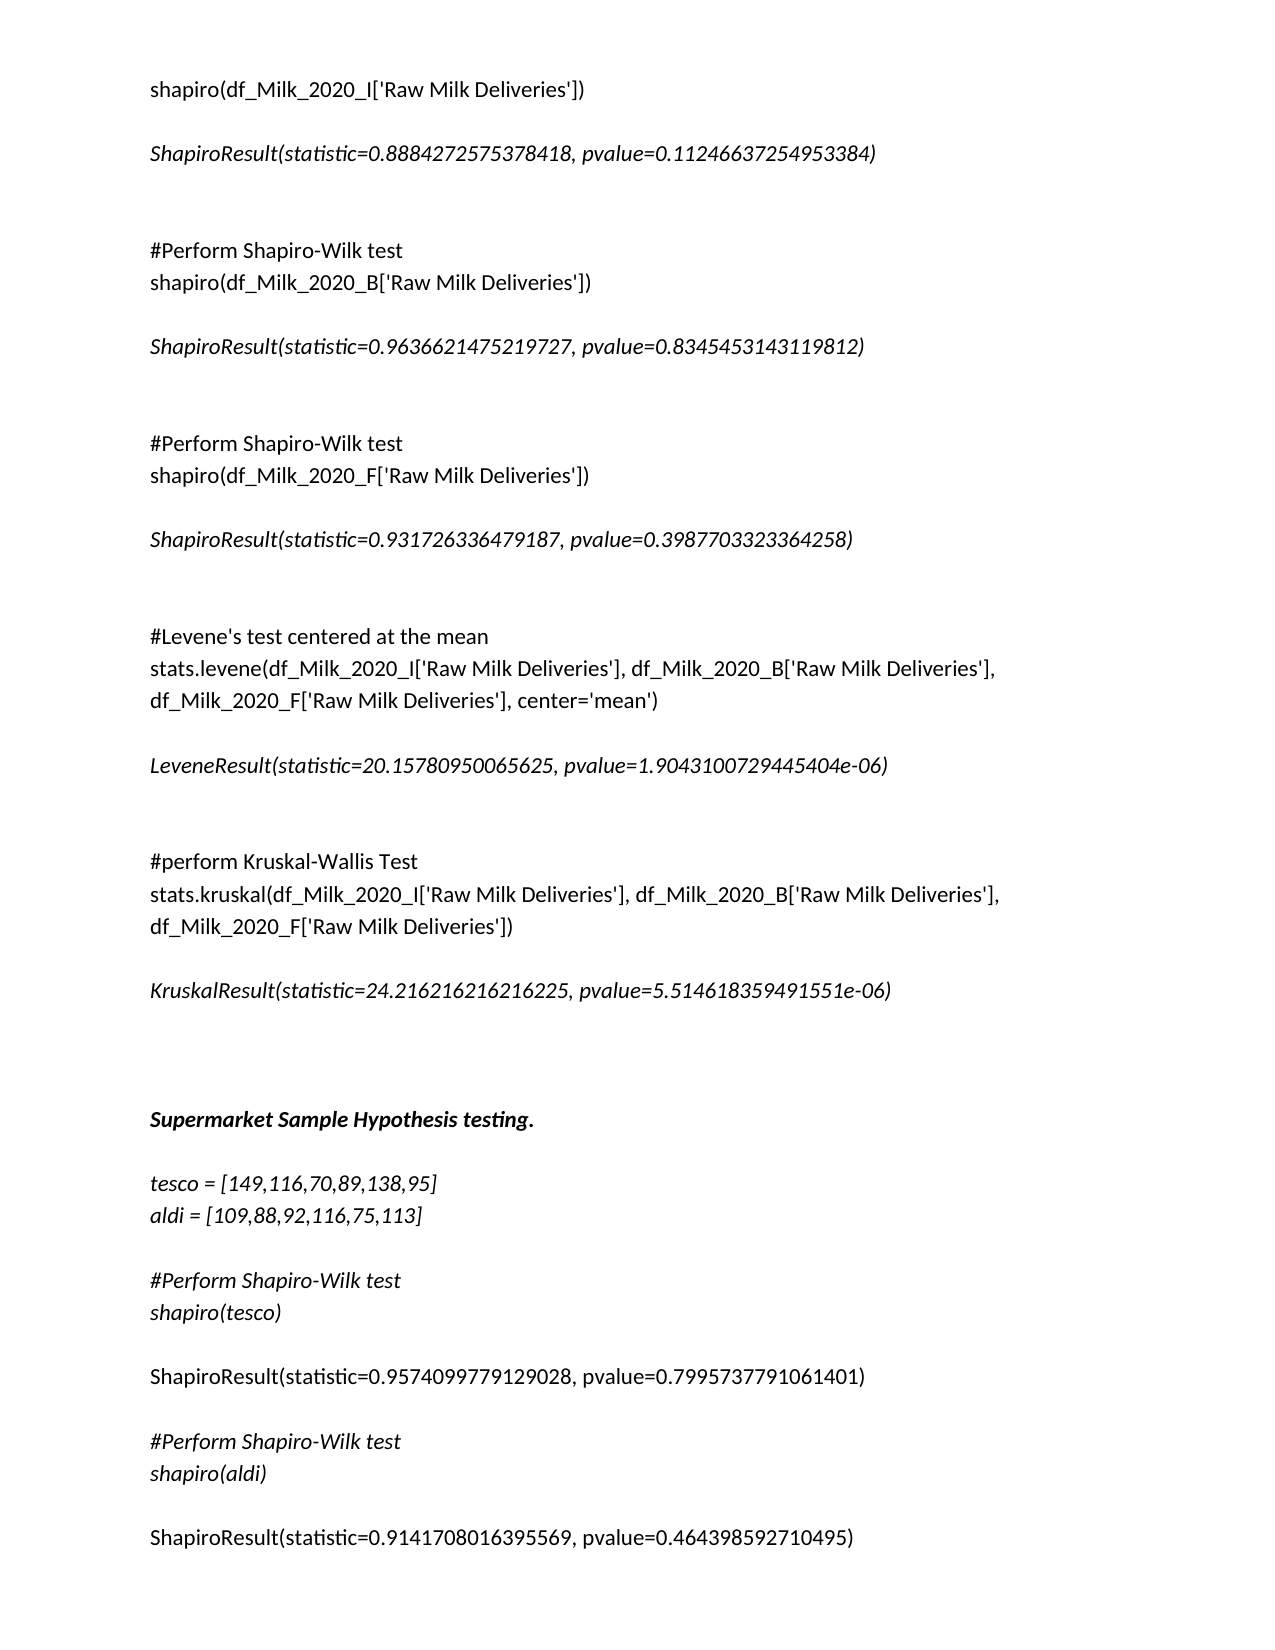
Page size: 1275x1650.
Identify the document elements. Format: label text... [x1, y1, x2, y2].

text aldi = [109,88,92,116,75,113] [150, 1202, 1125, 1229]
text #Perform Shapiro-Wilk test [150, 1266, 1125, 1294]
text stats.kruskal(df_Milk_2020_I['Raw Milk Deliveries'], df_Milk_2020_B['Raw Milk Deliveries'], df_Milk_2020_F['Raw Milk Deliveries']) [150, 880, 1125, 940]
text Supermarket Sample Hypothesis testing. [150, 1105, 1125, 1133]
text stats.levene(df_Milk_2020_I['Raw Milk Deliveries'], df_Milk_2020_B['Raw Milk Deliveries'], df_Milk_2020_F['Raw Milk Deliveries'], center='mean') [150, 654, 1125, 714]
text #Perform Shapiro-Wilk test [150, 429, 1125, 457]
text LeveneResult(statistic=20.15780950065625, pvalue=1.9043100729445404e-06) [150, 751, 1125, 779]
text shapiro(aldi) [150, 1459, 1125, 1487]
text ShapiroResult(statistic=0.8884272575378418, pvalue=0.11246637254953384) [150, 139, 1125, 167]
text ShapiroResult(statistic=0.9574099779129028, pvalue=0.7995737791061401) [150, 1362, 1125, 1391]
text #Perform Shapiro-Wilk test [150, 1427, 1125, 1455]
text ShapiroResult(statistic=0.9636621475219727, pvalue=0.8345453143119812) [150, 332, 1125, 361]
text shapiro(df_Milk_2020_F['Raw Milk Deliveries']) [150, 461, 1125, 489]
text shapiro(df_Milk_2020_I['Raw Milk Deliveries']) [150, 75, 1125, 103]
text ShapiroResult(statistic=0.931726336479187, pvalue=0.3987703323364258) [150, 526, 1125, 554]
text ShapiroResult(statistic=0.9141708016395569, pvalue=0.464398592710495) [150, 1523, 1125, 1551]
text #perform Kruskal-Wallis Test [150, 847, 1125, 876]
text shapiro(df_Milk_2020_B['Raw Milk Deliveries']) [150, 268, 1125, 296]
text KruskalResult(statistic=24.216216216216225, pvalue=5.514618359491551e-06) [150, 976, 1125, 1004]
text #Levene's test centered at the mean [150, 622, 1125, 650]
text shapiro(tesco) [150, 1298, 1125, 1326]
text #Perform Shapiro-Wilk test [150, 236, 1125, 264]
text tesco = [149,116,70,89,138,95] [150, 1169, 1125, 1197]
